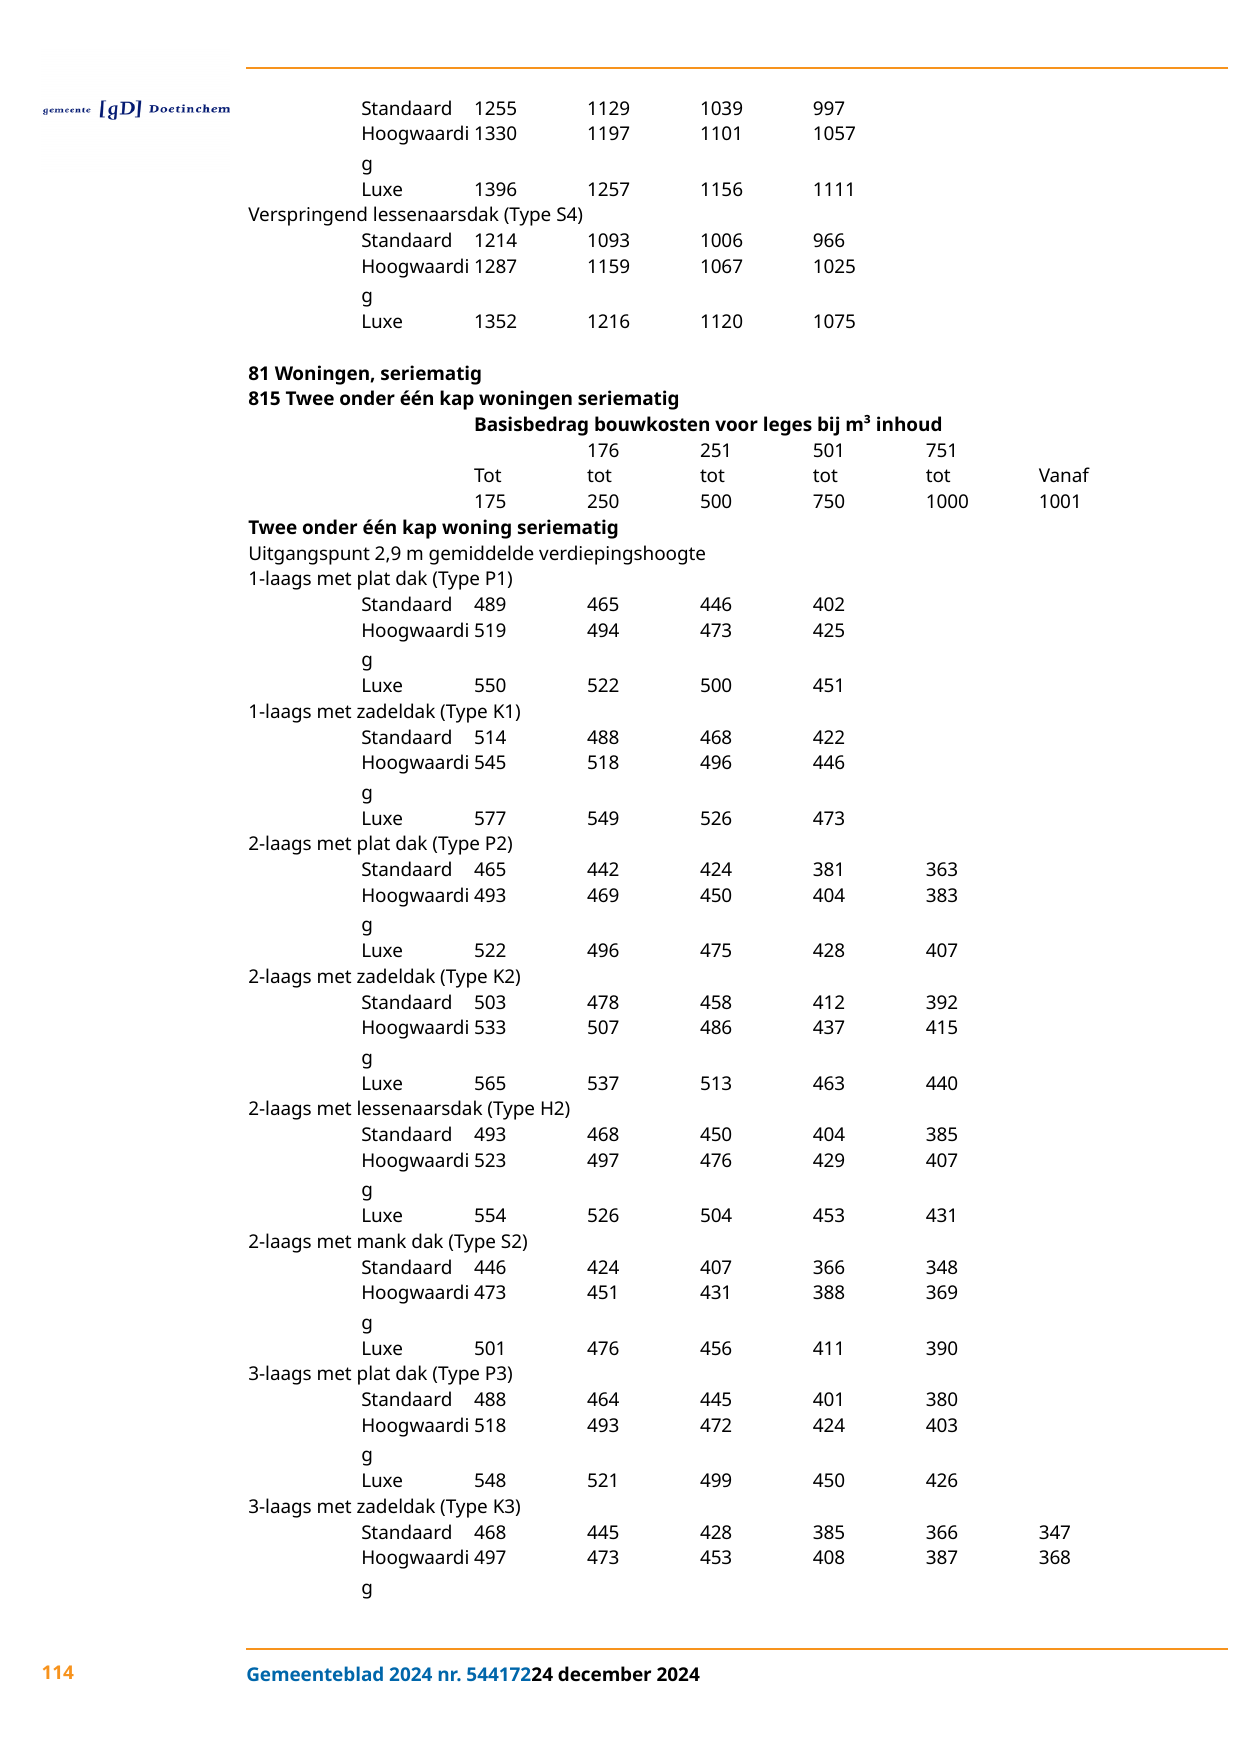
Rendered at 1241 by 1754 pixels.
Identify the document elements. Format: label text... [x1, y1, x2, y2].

table_cell 473 [587, 1545, 700, 1600]
table_cell Vanaf [1039, 463, 1152, 488]
table_cell [1039, 334, 1152, 360]
table_cell 548 [474, 1468, 587, 1493]
table_cell [587, 334, 700, 360]
table_cell Standaard [361, 1519, 474, 1544]
table_cell 176 [587, 437, 700, 463]
table_cell [361, 334, 474, 360]
table_cell 500 [700, 673, 813, 698]
table_cell Standaard [361, 227, 474, 253]
table_cell 493 [474, 882, 587, 937]
table_cell [1039, 1121, 1152, 1147]
table_cell 473 [700, 617, 813, 672]
table_cell 499 [700, 1468, 813, 1493]
table_cell [248, 411, 361, 437]
table_cell [1039, 617, 1152, 672]
table_cell [1039, 566, 1152, 591]
table_cell 446 [474, 1254, 587, 1279]
table_cell 1129 [587, 95, 700, 121]
table_cell [248, 463, 361, 488]
table_cell [813, 1096, 926, 1121]
table_cell 385 [813, 1519, 926, 1544]
table_cell Hoogwaardig [361, 750, 474, 805]
table_cell [248, 591, 361, 617]
table_cell 453 [813, 1203, 926, 1228]
table_cell 347 [1039, 1519, 1152, 1544]
table_cell 537 [587, 1070, 700, 1096]
table_cell [1039, 227, 1152, 253]
table_cell [813, 831, 926, 856]
table_cell [700, 1228, 813, 1254]
table_cell 1039 [700, 95, 813, 121]
table_cell 366 [926, 1519, 1038, 1544]
table_cell [248, 1147, 361, 1202]
table_cell 966 [813, 227, 926, 253]
table_cell 997 [813, 95, 926, 121]
table_cell 514 [474, 724, 587, 749]
table_cell [248, 489, 361, 514]
table_cell 496 [700, 750, 813, 805]
table_cell 429 [813, 1147, 926, 1202]
table_cell Hoogwaardig [361, 882, 474, 937]
table_cell 404 [813, 1121, 926, 1147]
table_cell [926, 308, 1038, 334]
table_cell [474, 437, 587, 463]
table_cell 493 [587, 1412, 700, 1467]
table_cell Hoogwaardig [361, 1280, 474, 1335]
table_cell 401 [813, 1386, 926, 1412]
table_cell Standaard [361, 724, 474, 749]
table_cell [926, 591, 1038, 617]
table_cell [361, 489, 474, 514]
table_cell [1039, 1468, 1152, 1493]
table_cell [1039, 1096, 1152, 1121]
table_cell [926, 540, 1038, 566]
table_cell [926, 1361, 1038, 1386]
table_cell 446 [813, 750, 926, 805]
table_cell 1101 [700, 121, 813, 176]
table_cell [926, 1493, 1038, 1519]
table_cell [248, 805, 361, 831]
table_cell 3-laags met plat dak (Type P3) [248, 1361, 587, 1386]
table_cell [248, 1280, 361, 1335]
table_cell 468 [474, 1519, 587, 1544]
table_cell Hoogwaardig [361, 1147, 474, 1202]
table_cell 390 [926, 1335, 1038, 1361]
table_cell 387 [926, 1545, 1038, 1600]
table_cell 1159 [587, 253, 700, 308]
table_cell 549 [587, 805, 700, 831]
table_cell Luxe [361, 1468, 474, 1493]
table_cell 402 [813, 591, 926, 617]
table_cell [248, 121, 361, 176]
table_cell [813, 360, 926, 386]
table_cell 250 [587, 489, 700, 514]
table_cell [248, 176, 361, 202]
table_cell [813, 1493, 926, 1519]
table_cell [1039, 540, 1152, 566]
table_cell [926, 673, 1038, 698]
table_cell 523 [474, 1147, 587, 1202]
table_cell [248, 1121, 361, 1147]
table_cell [587, 831, 700, 856]
table_cell Standaard [361, 591, 474, 617]
table_cell 1197 [587, 121, 700, 176]
table_cell [1039, 1070, 1152, 1096]
table_cell 445 [700, 1386, 813, 1412]
table_cell [1039, 856, 1152, 882]
table_cell [1039, 308, 1152, 334]
table_cell [926, 121, 1038, 176]
table_cell 363 [926, 856, 1038, 882]
table_cell [1039, 882, 1152, 937]
table_cell 501 [474, 1335, 587, 1361]
table_cell Luxe [361, 805, 474, 831]
table_cell [248, 334, 361, 360]
table_cell 428 [813, 938, 926, 963]
table_cell [1039, 1335, 1152, 1361]
table_cell 446 [700, 591, 813, 617]
table_cell 1-laags met zadeldak (Type K1) [248, 698, 700, 724]
table_cell [1039, 805, 1152, 831]
table_cell [813, 1228, 926, 1254]
table_cell Luxe [361, 308, 474, 334]
table_cell 428 [700, 1519, 813, 1544]
table_cell 486 [700, 1015, 813, 1070]
table_cell 385 [926, 1121, 1038, 1147]
table_cell 1111 [813, 176, 926, 202]
table_cell 472 [700, 1412, 813, 1467]
table_cell [1039, 1361, 1152, 1386]
table_cell 1025 [813, 253, 926, 308]
table_cell 1287 [474, 253, 587, 308]
table_cell 403 [926, 1412, 1038, 1467]
table_cell [813, 202, 926, 227]
table_cell [926, 176, 1038, 202]
table_cell 1120 [700, 308, 813, 334]
table_cell [248, 437, 361, 463]
table_cell 408 [813, 1545, 926, 1600]
table_cell [1039, 1280, 1152, 1335]
table_cell 348 [926, 1254, 1038, 1279]
table_cell Hoogwaardig [361, 253, 474, 308]
table_cell [700, 698, 813, 724]
table_cell 426 [926, 1468, 1038, 1493]
table_cell 533 [474, 1015, 587, 1070]
table_cell 407 [926, 938, 1038, 963]
table_cell 504 [700, 1203, 813, 1228]
table_cell [361, 437, 474, 463]
table_cell [361, 463, 474, 488]
table_cell Hoogwaardig [361, 1015, 474, 1070]
table_cell [926, 95, 1038, 121]
table_cell 554 [474, 1203, 587, 1228]
table_cell Hoogwaardig [361, 617, 474, 672]
table_cell 381 [813, 856, 926, 882]
table_cell [1039, 386, 1152, 411]
table_cell 1214 [474, 227, 587, 253]
table_cell 463 [813, 1070, 926, 1096]
table_cell [1039, 1015, 1152, 1070]
table_cell [926, 831, 1038, 856]
table_cell [813, 540, 926, 566]
table_cell 464 [587, 1386, 700, 1412]
table_cell 404 [813, 882, 926, 937]
table_cell [361, 411, 474, 437]
table_cell [1039, 989, 1152, 1014]
table_cell [1039, 1147, 1152, 1202]
table_cell tot [926, 463, 1038, 488]
table_cell [248, 1468, 361, 1493]
table_cell 369 [926, 1280, 1038, 1335]
table_cell Standaard [361, 1121, 474, 1147]
table_cell 526 [587, 1203, 700, 1228]
table_cell 392 [926, 989, 1038, 1014]
table_cell 1001 [1039, 489, 1152, 514]
table_cell 412 [813, 989, 926, 1014]
table_cell 565 [474, 1070, 587, 1096]
table_cell 175 [474, 489, 587, 514]
table_cell [248, 1545, 361, 1600]
table_cell 388 [813, 1280, 926, 1335]
table_cell Hoogwaardig [361, 1545, 474, 1600]
table_cell 2-laags met mank dak (Type S2) [248, 1228, 700, 1254]
table_cell [926, 805, 1038, 831]
table_cell [248, 750, 361, 805]
table_cell 476 [700, 1147, 813, 1202]
table_cell [700, 1096, 813, 1121]
table_cell [926, 227, 1038, 253]
table_cell 366 [813, 1254, 926, 1279]
table_cell [248, 724, 361, 749]
table_cell [926, 617, 1038, 672]
table_cell 507 [587, 1015, 700, 1070]
table_cell [248, 1386, 361, 1412]
table_cell [1039, 938, 1152, 963]
table_cell [1039, 1228, 1152, 1254]
table_cell 1156 [700, 176, 813, 202]
table_cell 458 [700, 989, 813, 1014]
table_cell 1396 [474, 176, 587, 202]
table_cell [700, 1361, 813, 1386]
table_cell [926, 202, 1038, 227]
table_cell [474, 334, 587, 360]
table_cell [1039, 176, 1152, 202]
table_cell [926, 360, 1038, 386]
table_cell Tot [474, 463, 587, 488]
table_cell 1067 [700, 253, 813, 308]
table_cell tot [700, 463, 813, 488]
table_cell 473 [474, 1280, 587, 1335]
table_cell 545 [474, 750, 587, 805]
table_cell 550 [474, 673, 587, 698]
table_cell [1039, 1203, 1152, 1228]
table_cell Luxe [361, 176, 474, 202]
table_cell [926, 253, 1038, 308]
table_cell [700, 360, 813, 386]
table_cell [248, 989, 361, 1014]
table_cell 489 [474, 591, 587, 617]
table_cell 750 [813, 489, 926, 514]
table_cell [587, 1361, 700, 1386]
table_cell 465 [474, 856, 587, 882]
table_cell 424 [813, 1412, 926, 1467]
table_cell 251 [700, 437, 813, 463]
table_cell [1039, 411, 1152, 437]
table_cell [587, 566, 700, 591]
table_cell 488 [474, 1386, 587, 1412]
table_cell 496 [587, 938, 700, 963]
table_cell 1-laags met plat dak (Type P1) [248, 566, 587, 591]
table_cell Hoogwaardig [361, 1412, 474, 1467]
table_cell [1039, 698, 1152, 724]
table_cell [1039, 1386, 1152, 1412]
table_cell 1257 [587, 176, 700, 202]
table_cell 425 [813, 617, 926, 672]
table_cell 1330 [474, 121, 587, 176]
table_cell Luxe [361, 1335, 474, 1361]
table_cell 442 [587, 856, 700, 882]
table_cell [700, 514, 813, 540]
table_cell Standaard [361, 95, 474, 121]
table_cell tot [813, 463, 926, 488]
table_cell 493 [474, 1121, 587, 1147]
table_cell 431 [926, 1203, 1038, 1228]
table_cell 81 Woningen, seriematig [248, 360, 587, 386]
table_cell 513 [700, 1070, 813, 1096]
table_cell Uitgangspunt 2,9 m gemiddelde verdiepingshoogte [248, 540, 813, 566]
table_cell 422 [813, 724, 926, 749]
table_cell 451 [587, 1280, 700, 1335]
table_cell [700, 963, 813, 989]
table_cell 526 [700, 805, 813, 831]
table_cell 368 [1039, 1545, 1152, 1600]
table_cell 450 [813, 1468, 926, 1493]
table_cell [1039, 724, 1152, 749]
table_cell [1039, 1412, 1152, 1467]
table_cell 468 [587, 1121, 700, 1147]
table_cell Basisbedrag bouwkosten voor leges bij m³ inhoud [474, 411, 1038, 437]
table_cell 456 [700, 1335, 813, 1361]
table_cell Twee onder één kap woning seriematig [248, 514, 700, 540]
table_cell [700, 202, 813, 227]
table_cell [926, 698, 1038, 724]
table_cell [1039, 750, 1152, 805]
table_cell 488 [587, 724, 700, 749]
table_cell 1006 [700, 227, 813, 253]
table_cell [813, 334, 926, 360]
table_cell 440 [926, 1070, 1038, 1096]
table_cell [1039, 831, 1152, 856]
table_cell 380 [926, 1386, 1038, 1412]
table_cell [926, 750, 1038, 805]
table_cell 407 [926, 1147, 1038, 1202]
table_cell 2-laags met zadeldak (Type K2) [248, 963, 700, 989]
table_cell 465 [587, 591, 700, 617]
table_cell 450 [700, 1121, 813, 1147]
table_cell [813, 386, 926, 411]
table_cell Standaard [361, 856, 474, 882]
table_cell 1216 [587, 308, 700, 334]
table_cell 521 [587, 1468, 700, 1493]
table_cell 1255 [474, 95, 587, 121]
table_cell [1039, 963, 1152, 989]
table_cell [248, 1519, 361, 1544]
table_cell Standaard [361, 989, 474, 1014]
table_cell 478 [587, 989, 700, 1014]
table_cell [1039, 95, 1152, 121]
table_cell 468 [700, 724, 813, 749]
table_cell Verspringend lessenaarsdak (Type S4) [248, 202, 700, 227]
table_cell [248, 938, 361, 963]
table_cell 475 [700, 938, 813, 963]
table_cell [813, 566, 926, 591]
table_cell [700, 334, 813, 360]
table_cell 751 [926, 437, 1038, 463]
table_cell 3-laags met zadeldak (Type K3) [248, 1493, 700, 1519]
table_cell 1000 [926, 489, 1038, 514]
table_cell 577 [474, 805, 587, 831]
table_cell [248, 673, 361, 698]
table_cell 411 [813, 1335, 926, 1361]
table_cell 503 [474, 989, 587, 1014]
table_cell [813, 963, 926, 989]
table_cell 500 [700, 489, 813, 514]
table_cell 383 [926, 882, 1038, 937]
table_cell [926, 963, 1038, 989]
table_cell [1039, 121, 1152, 176]
table_cell Luxe [361, 1203, 474, 1228]
table_cell 453 [700, 1545, 813, 1600]
table_cell [700, 1493, 813, 1519]
table_cell [248, 1335, 361, 1361]
table_cell 473 [813, 805, 926, 831]
table_cell [813, 1361, 926, 1386]
table_cell 469 [587, 882, 700, 937]
table_cell [1039, 1493, 1152, 1519]
table_cell 1057 [813, 121, 926, 176]
table_cell [248, 882, 361, 937]
table_cell 415 [926, 1015, 1038, 1070]
table_cell 494 [587, 617, 700, 672]
table_cell [1039, 514, 1152, 540]
table_cell [1039, 202, 1152, 227]
table_cell [700, 566, 813, 591]
table_cell tot [587, 463, 700, 488]
table_cell 519 [474, 617, 587, 672]
table_cell [587, 360, 700, 386]
table_cell 450 [700, 882, 813, 937]
table_cell [926, 566, 1038, 591]
table_cell 1352 [474, 308, 587, 334]
table_cell 1075 [813, 308, 926, 334]
table_cell [1039, 1254, 1152, 1279]
table_cell [926, 724, 1038, 749]
table_cell 518 [474, 1412, 587, 1467]
table_cell 451 [813, 673, 926, 698]
table_cell [926, 514, 1038, 540]
table_cell [926, 1096, 1038, 1121]
table_cell 424 [587, 1254, 700, 1279]
table_cell [248, 308, 361, 334]
table_cell 518 [587, 750, 700, 805]
table_cell [248, 253, 361, 308]
table_cell 1093 [587, 227, 700, 253]
table_cell 522 [587, 673, 700, 698]
table_cell [248, 1070, 361, 1096]
table_cell [248, 227, 361, 253]
table_cell 437 [813, 1015, 926, 1070]
table_cell 497 [474, 1545, 587, 1600]
table_cell 501 [813, 437, 926, 463]
table_cell 815 Twee onder één kap woningen seriematig [248, 386, 813, 411]
table_cell 522 [474, 938, 587, 963]
table_cell 424 [700, 856, 813, 882]
table_cell [813, 514, 926, 540]
table_cell Standaard [361, 1254, 474, 1279]
table_cell 431 [700, 1280, 813, 1335]
table_cell [248, 1203, 361, 1228]
table_cell [1039, 253, 1152, 308]
table_cell [248, 1412, 361, 1467]
table_cell [926, 1228, 1038, 1254]
table_cell [248, 856, 361, 882]
table_cell [248, 617, 361, 672]
table_cell [926, 386, 1038, 411]
table_cell 407 [700, 1254, 813, 1279]
table_cell [813, 698, 926, 724]
table_cell 497 [587, 1147, 700, 1202]
picture [41, 47, 231, 172]
table_cell Luxe [361, 673, 474, 698]
table_cell [248, 1015, 361, 1070]
table_cell [248, 95, 361, 121]
table_cell 2-laags met plat dak (Type P2) [248, 831, 587, 856]
table_cell [926, 334, 1038, 360]
table_cell Hoogwaardig [361, 121, 474, 176]
table_cell 476 [587, 1335, 700, 1361]
table_cell [1039, 360, 1152, 386]
table_cell [1039, 437, 1152, 463]
table_cell Luxe [361, 938, 474, 963]
table_cell [248, 1254, 361, 1279]
table_cell Luxe [361, 1070, 474, 1096]
table_cell 445 [587, 1519, 700, 1544]
table_cell [700, 831, 813, 856]
table_cell [1039, 673, 1152, 698]
table_cell [1039, 591, 1152, 617]
table_cell 2-laags met lessenaarsdak (Type H2) [248, 1096, 700, 1121]
table_cell Standaard [361, 1386, 474, 1412]
